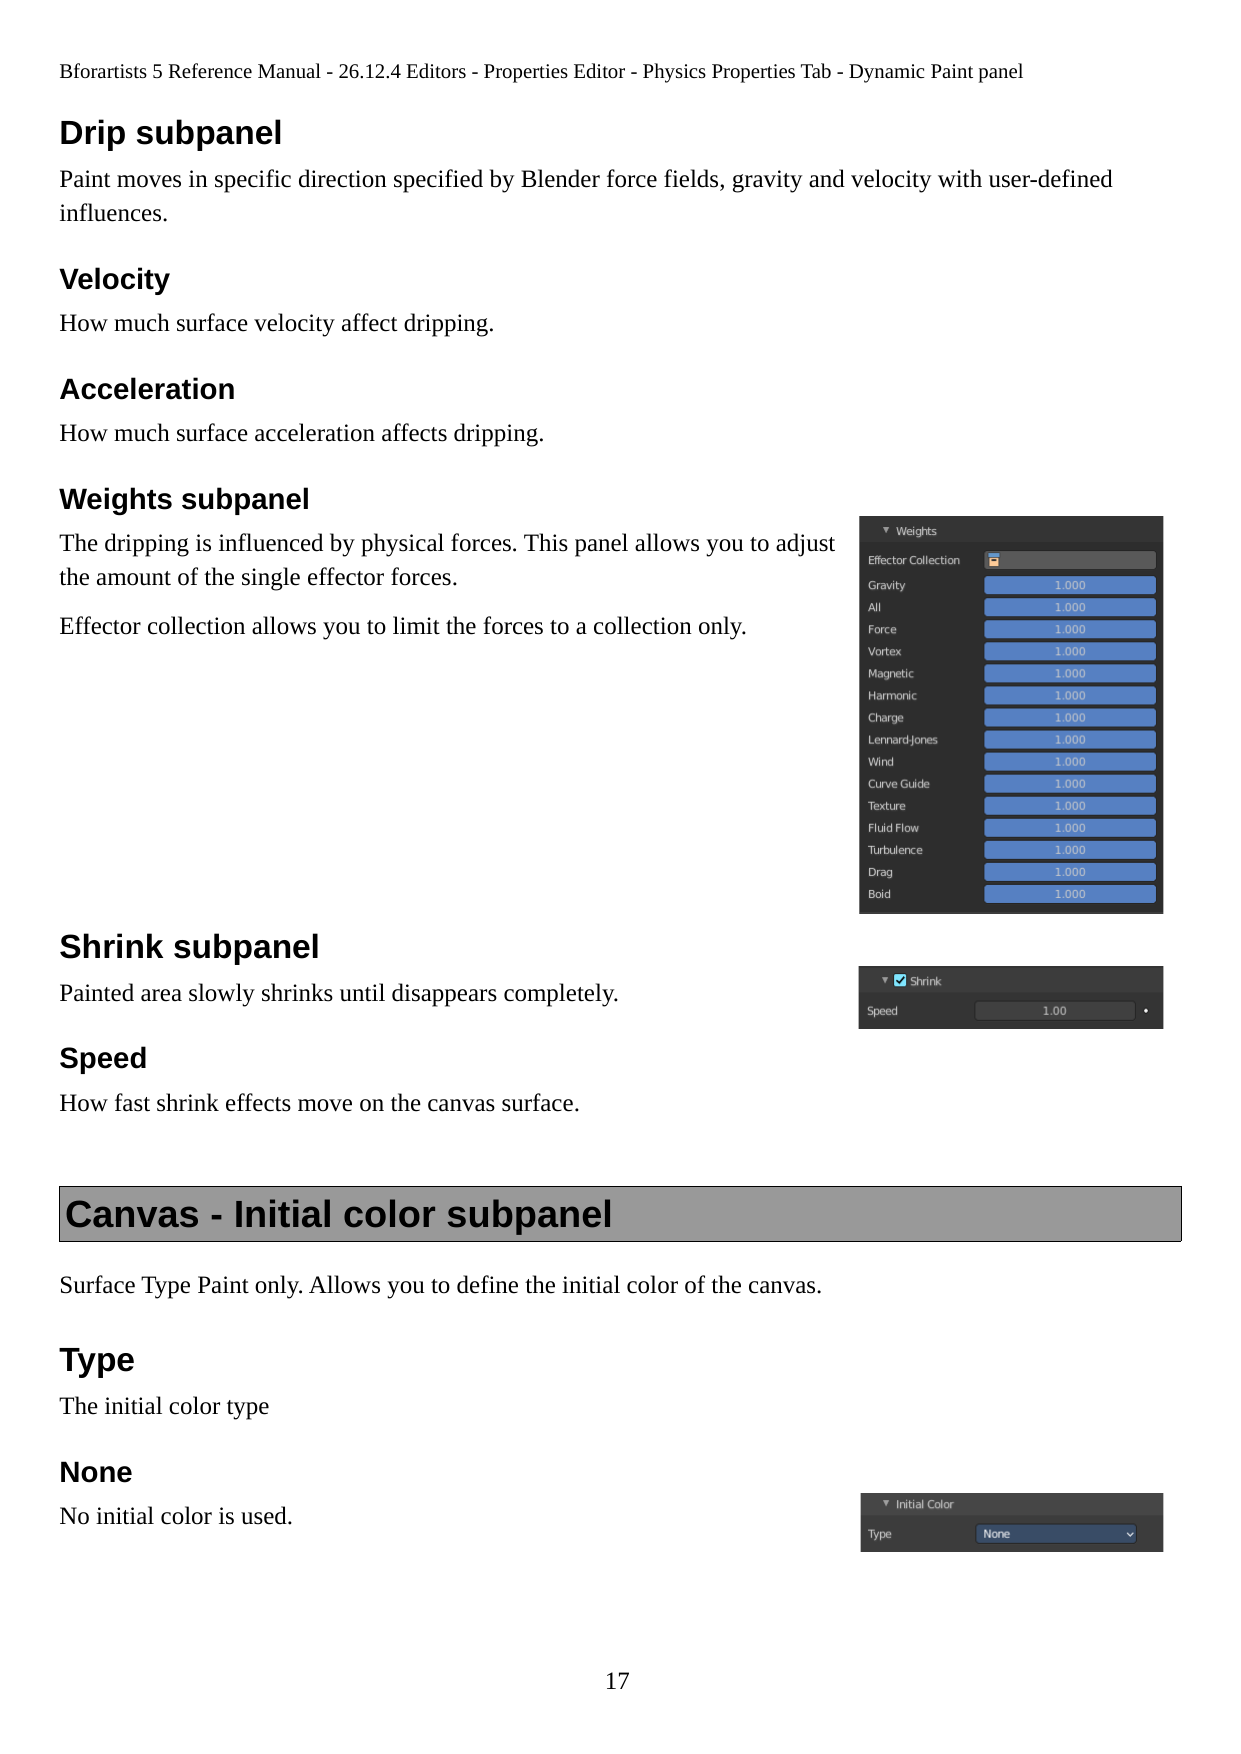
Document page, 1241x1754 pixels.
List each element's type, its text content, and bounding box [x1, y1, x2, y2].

subtitle Shrink subpanel [59, 927, 1181, 965]
picture [859, 516, 1164, 914]
subtitle Velocity [59, 262, 1181, 296]
subtitle Acceleration [59, 372, 1181, 406]
table_header Canvas - Initial color subpanel [60, 1187, 1181, 1241]
text Paint moves in specific direction specified by Blender force fields, gravity and velocity with user-defined influences. [59, 164, 1181, 227]
text Effector collection allows you to limit the forces to a collection only. [59, 611, 859, 640]
subtitle Weights subpanel [59, 482, 1181, 515]
text No initial color is used. [59, 1501, 860, 1529]
text Surface Type Paint only. Allows you to define the initial color of the canvas. [59, 1270, 1181, 1299]
subtitle Drip subpanel [59, 113, 1181, 151]
subtitle None [59, 1454, 1181, 1488]
text Painted area slowly shrinks until disappears completely. [59, 978, 858, 1007]
text The dripping is influenced by physical forces. This panel allows you to adjust the amount of the single effector forces. [59, 528, 859, 591]
picture [860, 1493, 1164, 1552]
text How much surface velocity affect dripping. [59, 308, 1181, 337]
subtitle Speed [59, 1041, 1181, 1075]
text How much surface acceleration affects dripping. [59, 418, 1181, 447]
text How fast shrink effects move on the canvas surface. [59, 1088, 1181, 1116]
subtitle Type [59, 1340, 1181, 1378]
text The initial color type [59, 1391, 1181, 1420]
picture [858, 966, 1164, 1029]
